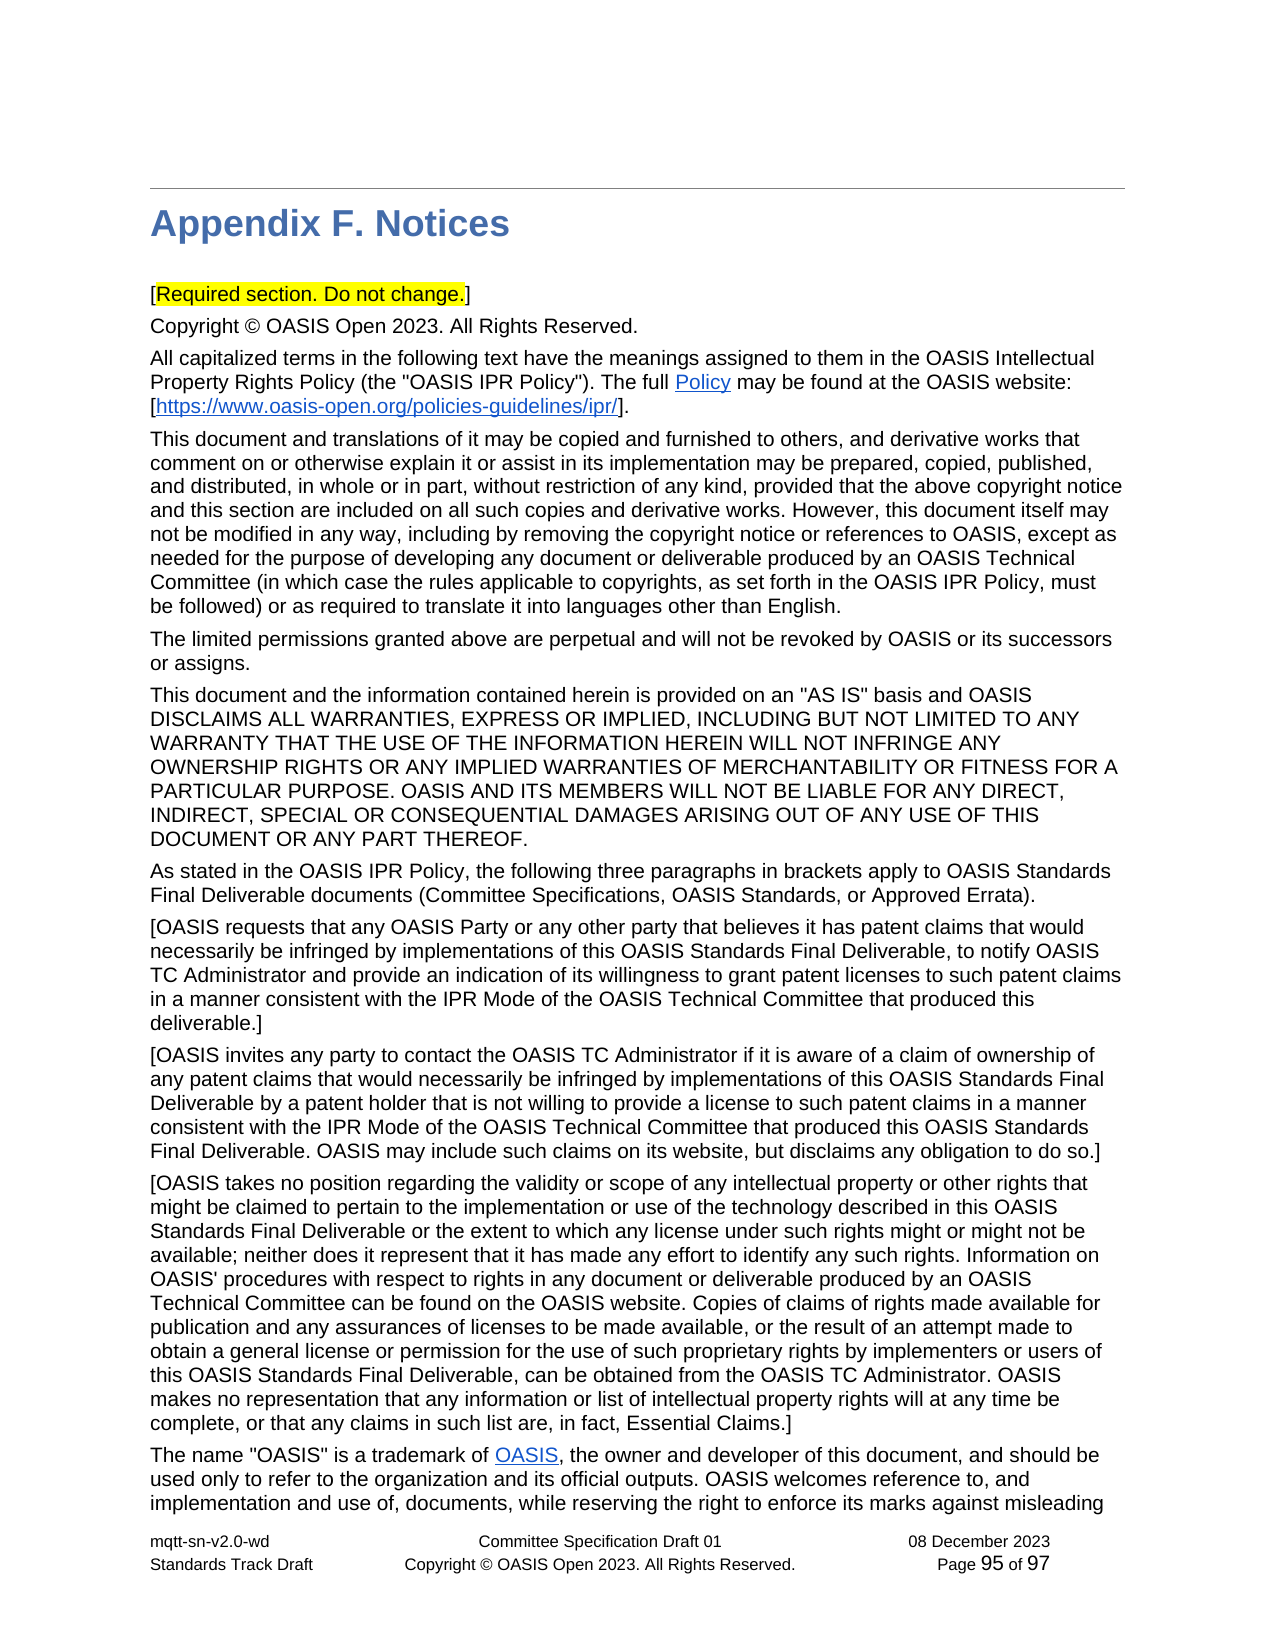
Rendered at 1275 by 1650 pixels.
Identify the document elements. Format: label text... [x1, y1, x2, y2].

text The name "OASIS" is a trademark of OASIS, the owner and developer of this document, and should be used only to refer to the organization and its official outputs. OASIS welcomes reference to, and implementation and use of, documents, while reserving the right to enforce its marks against misleading [150, 1443, 1125, 1515]
text The limited permissions granted above are perpetual and will not be revoked by OASIS or its successors or assigns. [150, 626, 1125, 674]
text [OASIS invites any party to contact the OASIS TC Administrator if it is aware of a claim of ownership of any patent claims that would necessarily be infringed by implementations of this OASIS Standards Final Deliverable by a patent holder that is not willing to provide a license to such patent claims in a manner consistent with the IPR Mode of the OASIS Technical Committee that produced this OASIS Standards Final Deliverable. OASIS may include such claims on its website, but disclaims any obligation to do so.] [150, 1043, 1125, 1163]
text As stated in the OASIS IPR Policy, the following three paragraphs in brackets apply to OASIS Standards Final Deliverable documents (Committee Specifications, OASIS Standards, or Approved Errata). [150, 859, 1125, 907]
text [Required section. Do not change.] [150, 282, 1125, 306]
text This document and the information contained herein is provided on an "AS IS" basis and OASIS DISCLAIMS ALL WARRANTIES, EXPRESS OR IMPLIED, INCLUDING BUT NOT LIMITED TO ANY WARRANTY THAT THE USE OF THE INFORMATION HEREIN WILL NOT INFRINGE ANY OWNERSHIP RIGHTS OR ANY IMPLIED WARRANTIES OF MERCHANTABILITY OR FITNESS FOR A PARTICULAR PURPOSE. OASIS AND ITS MEMBERS WILL NOT BE LIABLE FOR ANY DIRECT, INDIRECT, SPECIAL OR CONSEQUENTIAL DAMAGES ARISING OUT OF ANY USE OF THIS DOCUMENT OR ANY PART THEREOF. [150, 683, 1125, 850]
text [OASIS takes no position regarding the validity or scope of any intellectual property or other rights that might be claimed to pertain to the implementation or use of the technology described in this OASIS Standards Final Deliverable or the extent to which any license under such rights might or might not be available; neither does it represent that it has made any effort to identify any such rights. Information on OASIS' procedures with respect to rights in any document or deliverable produced by an OASIS Technical Committee can be found on the OASIS website. Copies of claims of rights made available for publication and any assurances of licenses to be made available, or the result of an attempt made to obtain a general license or permission for the use of such proprietary rights by implementers or users of this OASIS Standards Final Deliverable, can be obtained from the OASIS TC Administrator. OASIS makes no representation that any information or list of intellectual property rights will at any time be complete, or that any claims in such list are, in fact, Essential Claims.] [150, 1171, 1125, 1435]
subtitle Appendix F. Notices [150, 189, 1125, 244]
text [OASIS requests that any OASIS Party or any other party that believes it has patent claims that would necessarily be infringed by implementations of this OASIS Standards Final Deliverable, to notify OASIS TC Administrator and provide an indication of its willingness to grant patent licenses to such patent claims in a manner consistent with the IPR Mode of the OASIS Technical Committee that produced this deliverable.] [150, 915, 1125, 1035]
text Copyright © OASIS Open 2023. All Rights Reserved. [150, 314, 1125, 338]
text This document and translations of it may be copied and furnished to others, and derivative works that comment on or otherwise explain it or assist in its implementation may be prepared, copied, published, and distributed, in whole or in part, without restriction of any kind, provided that the above copyright notice and this section are included on all such copies and derivative works. However, this document itself may not be modified in any way, including by removing the copyright notice or references to OASIS, except as needed for the purpose of developing any document or deliverable produced by an OASIS Technical Committee (in which case the rules applicable to copyrights, as set forth in the OASIS IPR Policy, must be followed) or as required to translate it into languages other than English. [150, 426, 1125, 618]
text All capitalized terms in the following text have the meanings assigned to them in the OASIS Intellectual Property Rights Policy (the "OASIS IPR Policy"). The full Policy may be found at the OASIS website: [https://www.oasis-open.org/policies-guidelines/ipr/]. [150, 346, 1125, 418]
